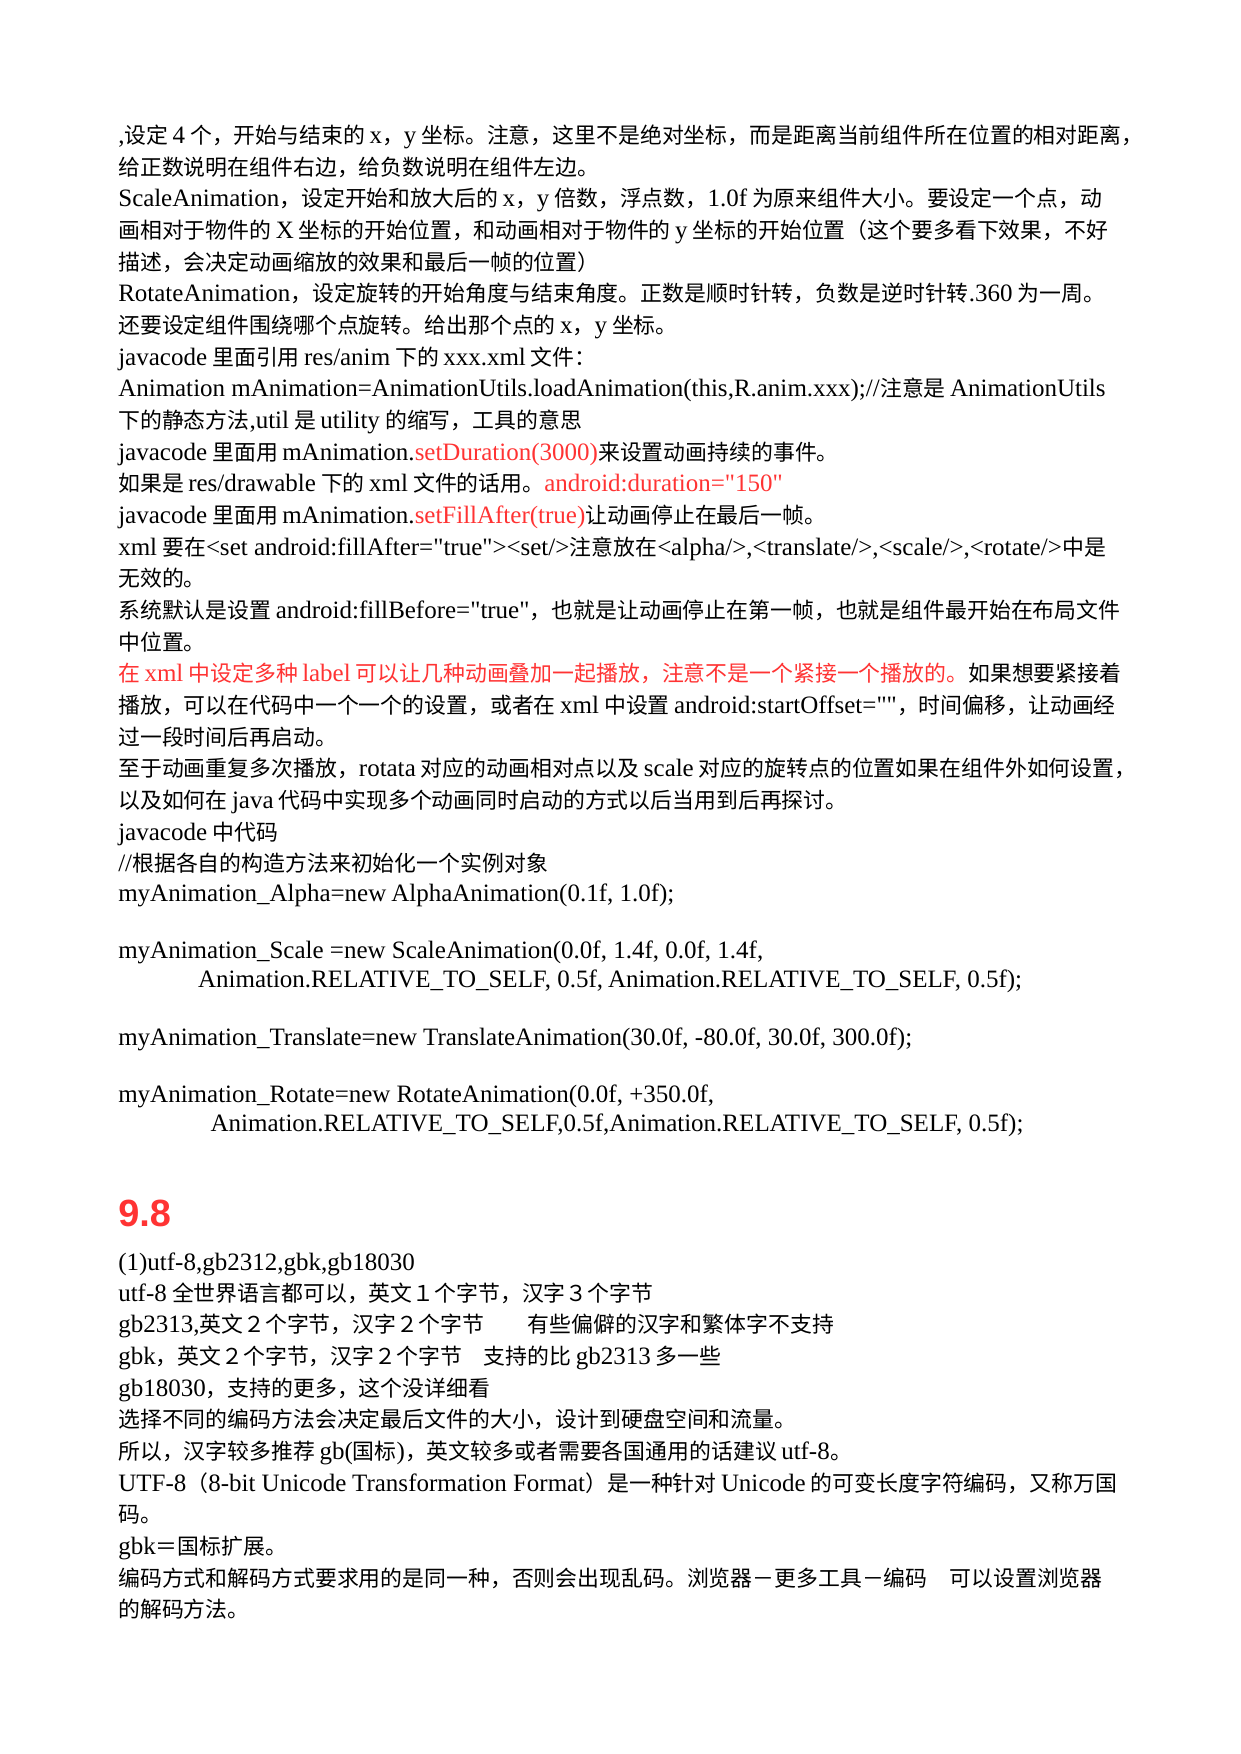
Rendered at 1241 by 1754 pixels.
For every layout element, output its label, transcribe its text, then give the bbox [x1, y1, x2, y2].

text javacode中代码 [118, 815, 1122, 846]
text UTF-8（8-bit Unicode Transformation Format）是一种针对Unicode的可变长度字符编码，又称万国码。 [118, 1466, 1122, 1529]
text javacode里面用mAnimation.setFillAfter(true)让动画停止在最后一帧。 [118, 498, 1122, 530]
text 在xml中设定多种label可以让几种动画叠加一起播放，注意不是一个紧接一个播放的。如果想要紧接着播放，可以在代码中一个一个的设置，或者在xml中设置android:startOffset=""，时间偏移，让动画经过一段时间后再启动。 [118, 656, 1122, 751]
text 至于动画重复多次播放，rotata对应的动画相对点以及scale对应的旋转点的位置如果在组件外如何设置，以及如何在java代码中实现多个动画同时启动的方式以后当用到后再探讨。 [118, 751, 1122, 815]
text 所以，汉字较多推荐gb(国标)，英文较多或者需要各国通用的话建议utf-8。 [118, 1434, 1122, 1466]
text javacode里面引用res/anim下的xxx.xml文件： [118, 340, 1122, 371]
text gbk，英文２个字节，汉字２个字节 支持的比gb2313多一些 [118, 1339, 1122, 1371]
text 选择不同的编码方法会决定最后文件的大小，设计到硬盘空间和流量。 [118, 1402, 1122, 1434]
text gb2313,英文２个字节，汉字２个字节 有些偏僻的汉字和繁体字不支持 [118, 1307, 1122, 1339]
text ScaleAnimation，设定开始和放大后的x，y倍数，浮点数，1.0f为原来组件大小。要设定一个点，动画相对于物件的X坐标的开始位置，和动画相对于物件的y坐标的开始位置（这个要多看下效果，不好描述，会决定动画缩放的效果和最后一帧的位置） [118, 181, 1122, 276]
text gbk＝国标扩展。 [118, 1529, 1122, 1561]
text myAnimation_Rotate=new RotateAnimation(0.0f, +350.0f, [118, 1079, 1122, 1108]
text myAnimation_Alpha=new AlphaAnimation(0.1f, 1.0f); [118, 878, 1122, 907]
subtitle 9.8 [118, 1191, 1122, 1234]
text gb18030，支持的更多，这个没详细看 [118, 1371, 1122, 1402]
text utf-8全世界语言都可以，英文１个字节，汉字３个字节 [118, 1276, 1122, 1307]
text xml要在<set android:fillAfter="true"><set/>注意放在<alpha/>,<translate/>,<scale/>,<rotate/>中是无效的。 [118, 530, 1122, 593]
text 编码方式和解码方式要求用的是同一种，否则会出现乱码。浏览器－更多工具－编码 可以设置浏览器的解码方法。 [118, 1561, 1122, 1624]
text ,设定4个，开始与结束的x，y坐标。注意，这里不是绝对坐标，而是距离当前组件所在位置的相对距离，给正数说明在组件右边，给负数说明在组件左边。 [118, 118, 1122, 181]
text Animation.RELATIVE_TO_SELF,0.5f,Animation.RELATIVE_TO_SELF, 0.5f); [118, 1108, 1122, 1137]
text Animation mAnimation=AnimationUtils.loadAnimation(this,R.anim.xxx);//注意是AnimationUtils下的静态方法,util是utility的缩写，工具的意思 [118, 371, 1122, 435]
text //根据各自的构造方法来初始化一个实例对象 [118, 846, 1122, 878]
text (1)utf-8,gb2312,gbk,gb18030 [118, 1247, 1122, 1276]
text javacode里面用mAnimation.setDuration(3000)来设置动画持续的事件。 [118, 435, 1122, 466]
text myAnimation_Scale =new ScaleAnimation(0.0f, 1.4f, 0.0f, 1.4f, [118, 936, 1122, 964]
text Animation.RELATIVE_TO_SELF, 0.5f, Animation.RELATIVE_TO_SELF, 0.5f); [118, 964, 1122, 993]
text RotateAnimation，设定旋转的开始角度与结束角度。正数是顺时针转，负数是逆时针转.360为一周。还要设定组件围绕哪个点旋转。给出那个点的x，y坐标。 [118, 276, 1122, 340]
text 如果是res/drawable下的xml文件的话用。android:duration="150" [118, 466, 1122, 498]
text 系统默认是设置android:fillBefore="true"，也就是让动画停止在第一帧，也就是组件最开始在布局文件中位置。 [118, 593, 1122, 656]
text myAnimation_Translate=new TranslateAnimation(30.0f, -80.0f, 30.0f, 300.0f); [118, 1022, 1122, 1051]
